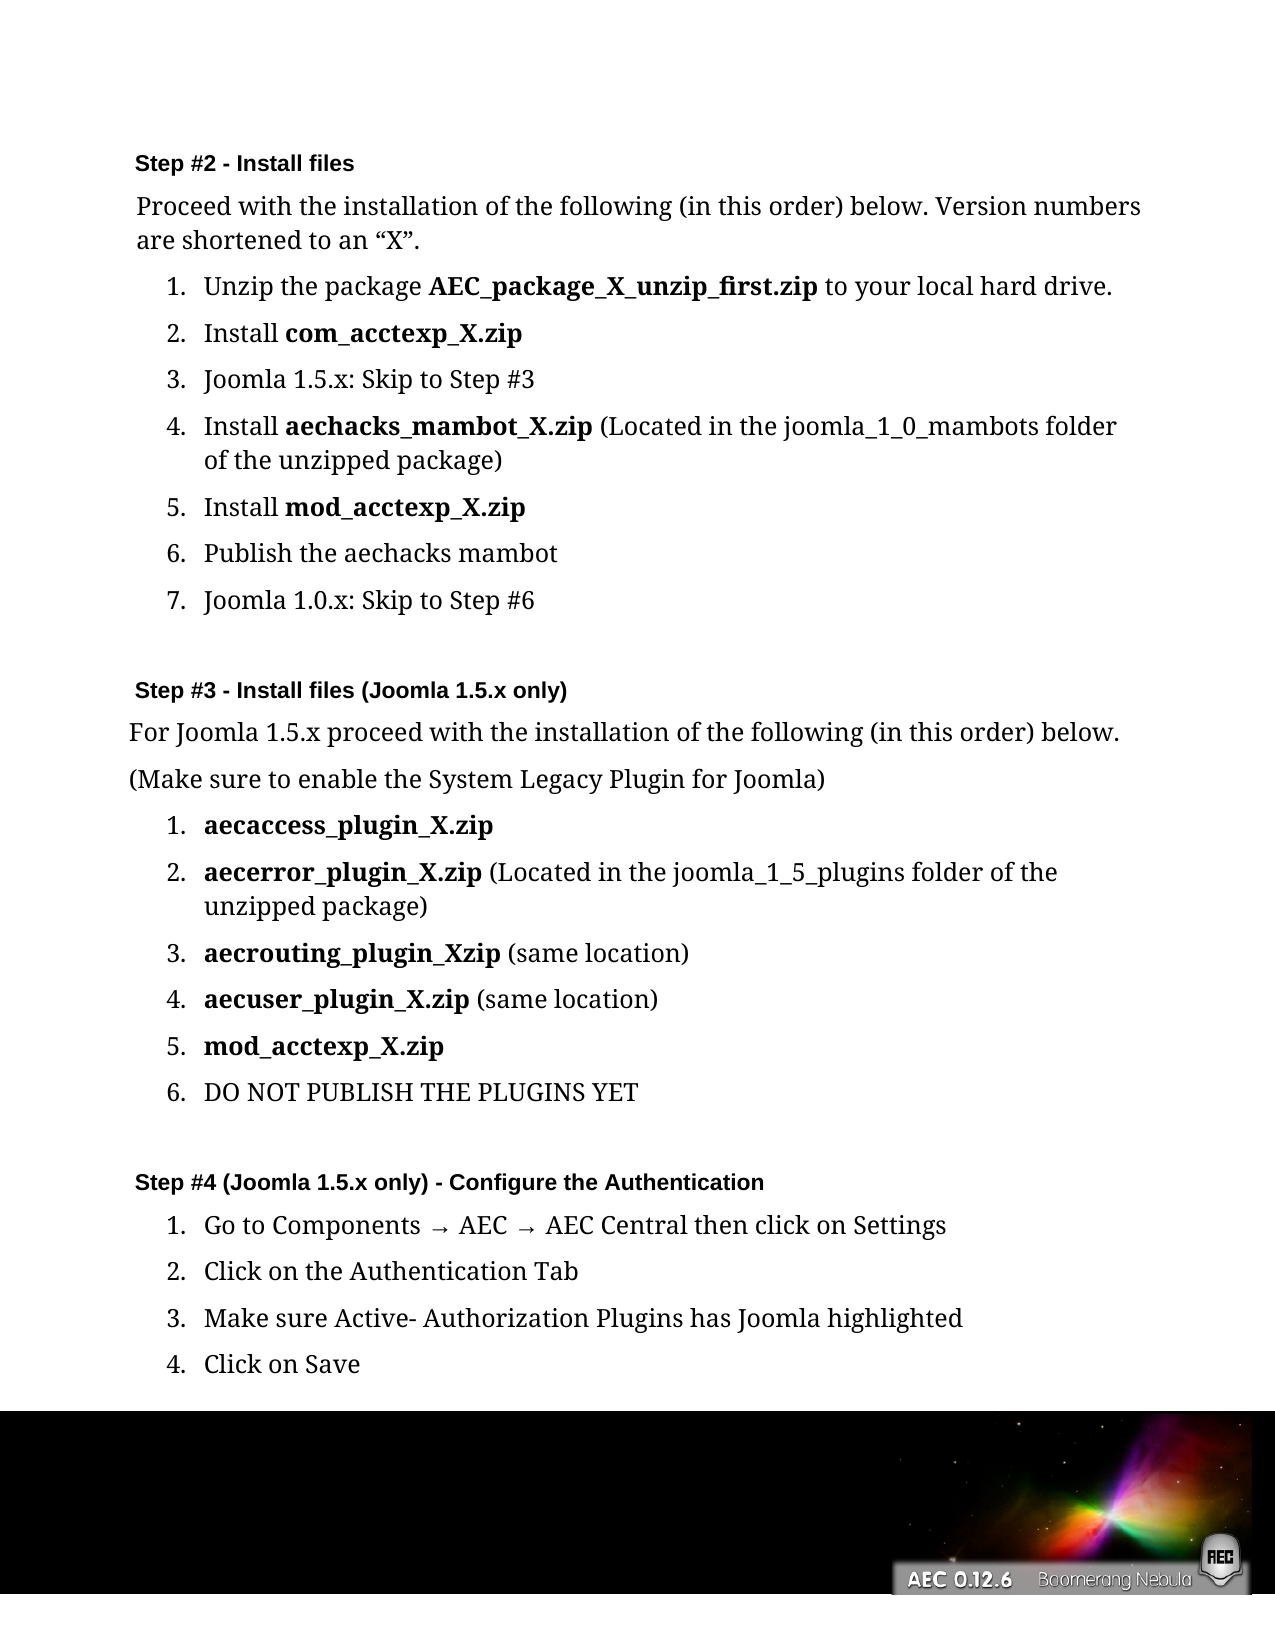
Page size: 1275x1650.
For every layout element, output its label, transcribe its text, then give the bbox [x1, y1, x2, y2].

list aecaccess_plugin_X.zip [166, 808, 1147, 842]
list Go to Components → AEC → AEC Central then click on Settings [166, 1207, 1147, 1241]
subtitle Step #3 - Install files (Joomla 1.5.x only) [134, 677, 1147, 703]
text Proceed with the installation of the following (in this order) below. Version numbers are shortened to an “X”. [136, 188, 1147, 256]
list mod_acctexp_X.zip [166, 1028, 1147, 1062]
list Make sure Active- Authorization Plugins has Joomla highlighted [166, 1301, 1147, 1334]
list Unzip the package AEC_package_X_unzip_first.zip to your local hard drive. [166, 269, 1147, 303]
list Install com_acctexp_X.zip [166, 316, 1147, 349]
list Install aechacks_mambot_X.zip (Located in the joomla_1_0_mambots folder of the unzipped package) [166, 409, 1147, 477]
text (Make sure to enable the System Legacy Plugin for Joomla) [128, 761, 1147, 796]
list Joomla 1.0.x: Skip to Step #6 [166, 582, 1147, 616]
list DO NOT PUBLISH THE PLUGINS YET [166, 1075, 1147, 1109]
subtitle Step #2 - Install files [134, 150, 1147, 176]
list aecrouting_plugin_Xzip (same location) [166, 935, 1147, 969]
list Publish the aechacks mambot [166, 536, 1147, 570]
subtitle Step #4 (Joomla 1.5.x only) - Configure the Authentication [134, 1169, 1147, 1195]
text For Joomla 1.5.x proceed with the installation of the following (in this order) below. [128, 715, 1147, 749]
list Install mod_acctexp_X.zip [166, 489, 1147, 523]
list aecuser_plugin_X.zip (same location) [166, 982, 1147, 1016]
picture [891, 1414, 1252, 1595]
list Click on Save [166, 1347, 1147, 1381]
list Joomla 1.5.x: Skip to Step #3 [166, 362, 1147, 396]
list Click on the Authentication Tab [166, 1254, 1147, 1288]
list aecerror_plugin_X.zip (Located in the joomla_1_5_plugins folder of the unzipped package) [166, 854, 1147, 923]
